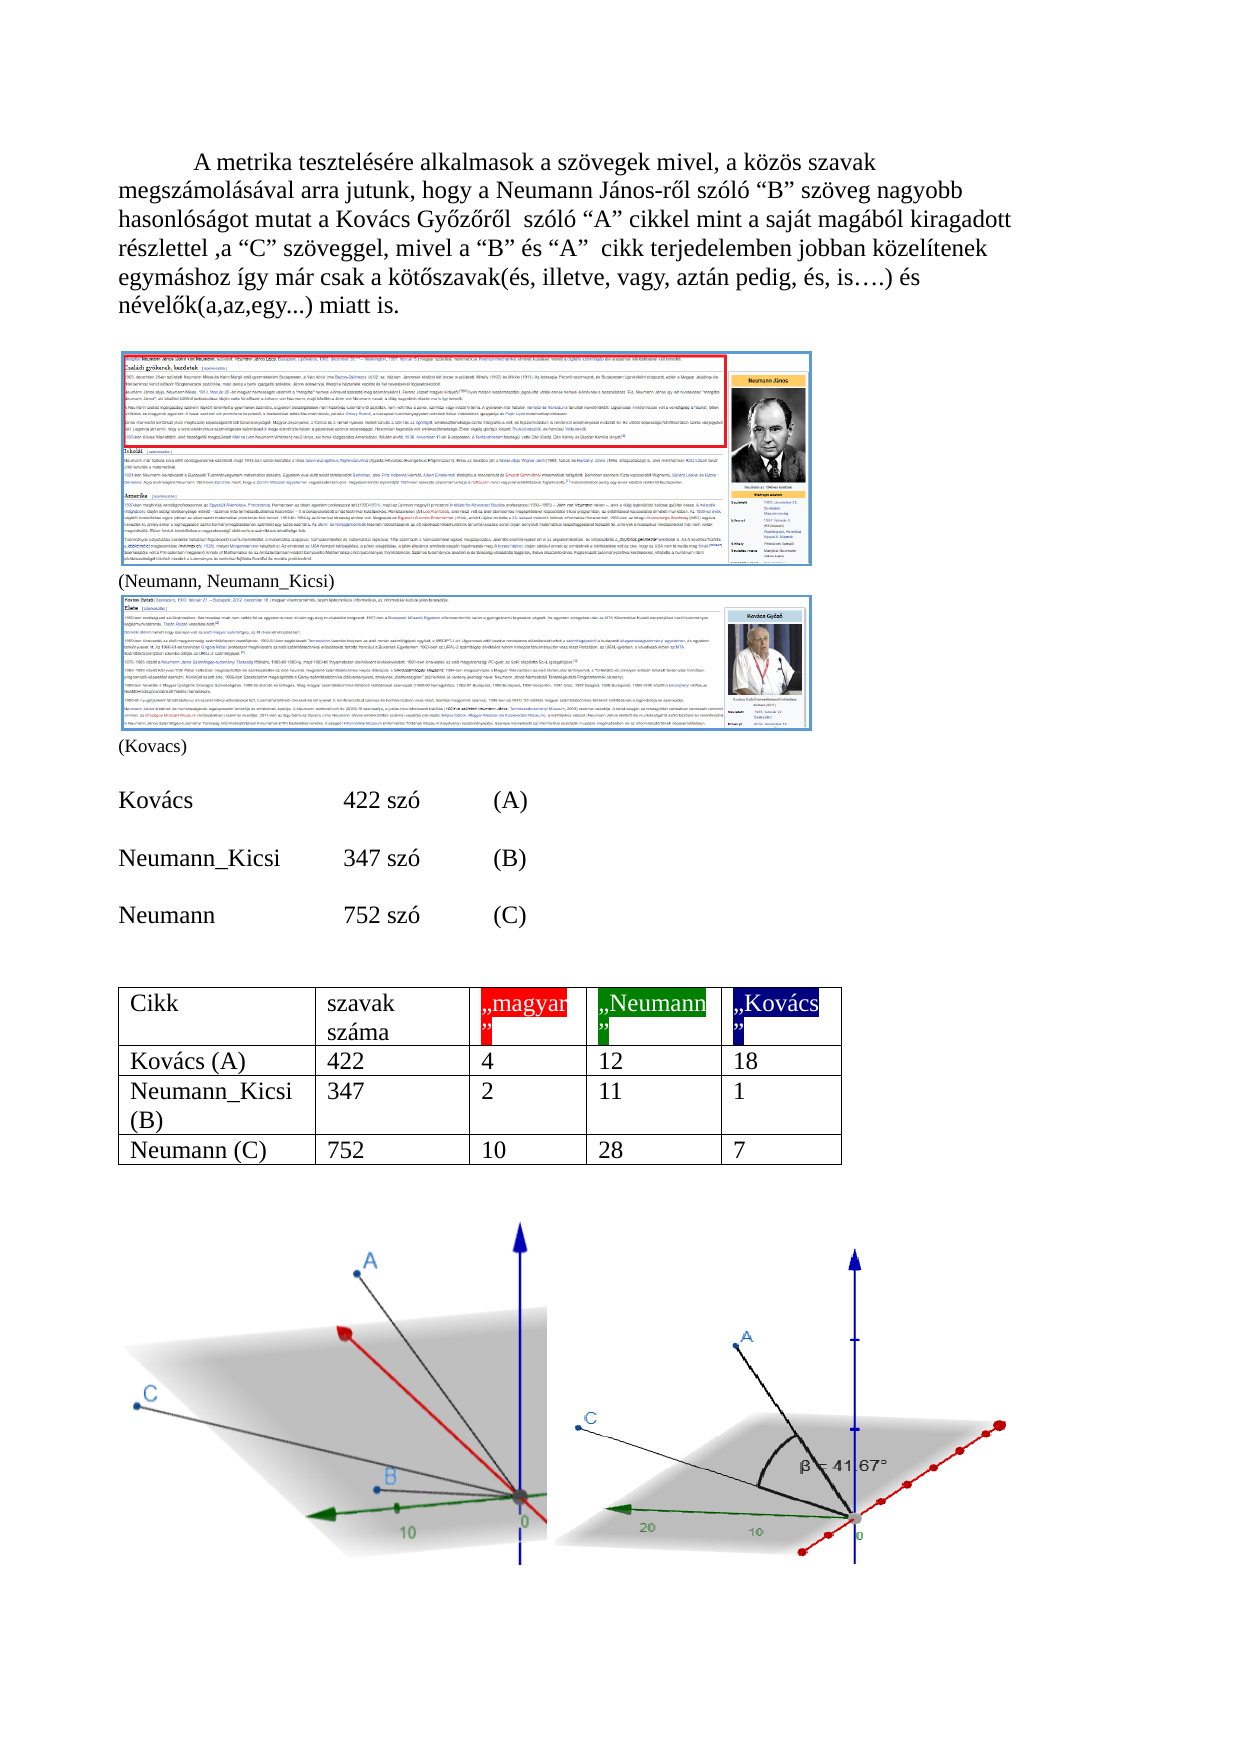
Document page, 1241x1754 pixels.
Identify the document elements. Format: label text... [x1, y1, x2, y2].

text Neumann 752 szó (C) [118, 872, 1122, 929]
table_cell 12 [587, 1046, 721, 1075]
table_header Cikk [119, 988, 315, 1045]
table_cell Kovács (A) [119, 1046, 315, 1075]
table_header „Kovács” [722, 988, 841, 1045]
table_cell Neumann (C) [119, 1135, 315, 1163]
table_cell 10 [470, 1135, 586, 1163]
table_cell 422 [316, 1046, 469, 1075]
table_cell 4 [470, 1046, 586, 1075]
text Kovács 422 szó (A) [118, 786, 1122, 814]
text Neumann_Kicsi 347 szó (B) [118, 814, 1122, 872]
text A metrika tesztelésére alkalmasok a szövegek mivel, a közös szavak megszámolásával arra jutunk, hogy a Neumann János-ről szóló “B” szöveg nagyobb hasonlóságot mutat a Kovács Győzőről szóló “A” cikkel mint a saját magából kiragadott részlettel ,a “C” szöveggel, mivel a “B” és “A” cikk terjedelemben jobban közelítenek egymáshoz így már csak a kötőszavak(és, illetve, vagy, aztán pedig, és, is….) és névelők(a,az,egy...) miatt is. [118, 147, 1047, 319]
table_cell 18 [722, 1046, 841, 1075]
table_cell 2 [470, 1076, 586, 1134]
table_header „Neumann” [587, 988, 721, 1045]
table_cell 752 [316, 1135, 469, 1163]
table_cell 1 [722, 1076, 841, 1134]
text (Kovacs) [118, 735, 1122, 757]
table_header szavak száma [316, 988, 469, 1045]
picture [118, 1193, 547, 1565]
picture [124, 354, 809, 564]
table_cell 347 [316, 1076, 469, 1134]
table_cell 7 [722, 1135, 841, 1163]
text (Neumann, Neumann_Kicsi) [118, 570, 1122, 592]
table_header „magyar” [470, 988, 586, 1045]
picture [124, 597, 809, 728]
table_cell Neumann_Kicsi (B) [119, 1076, 315, 1134]
table_cell 11 [587, 1076, 721, 1134]
table_cell 28 [587, 1135, 721, 1163]
picture [554, 1246, 1011, 1564]
